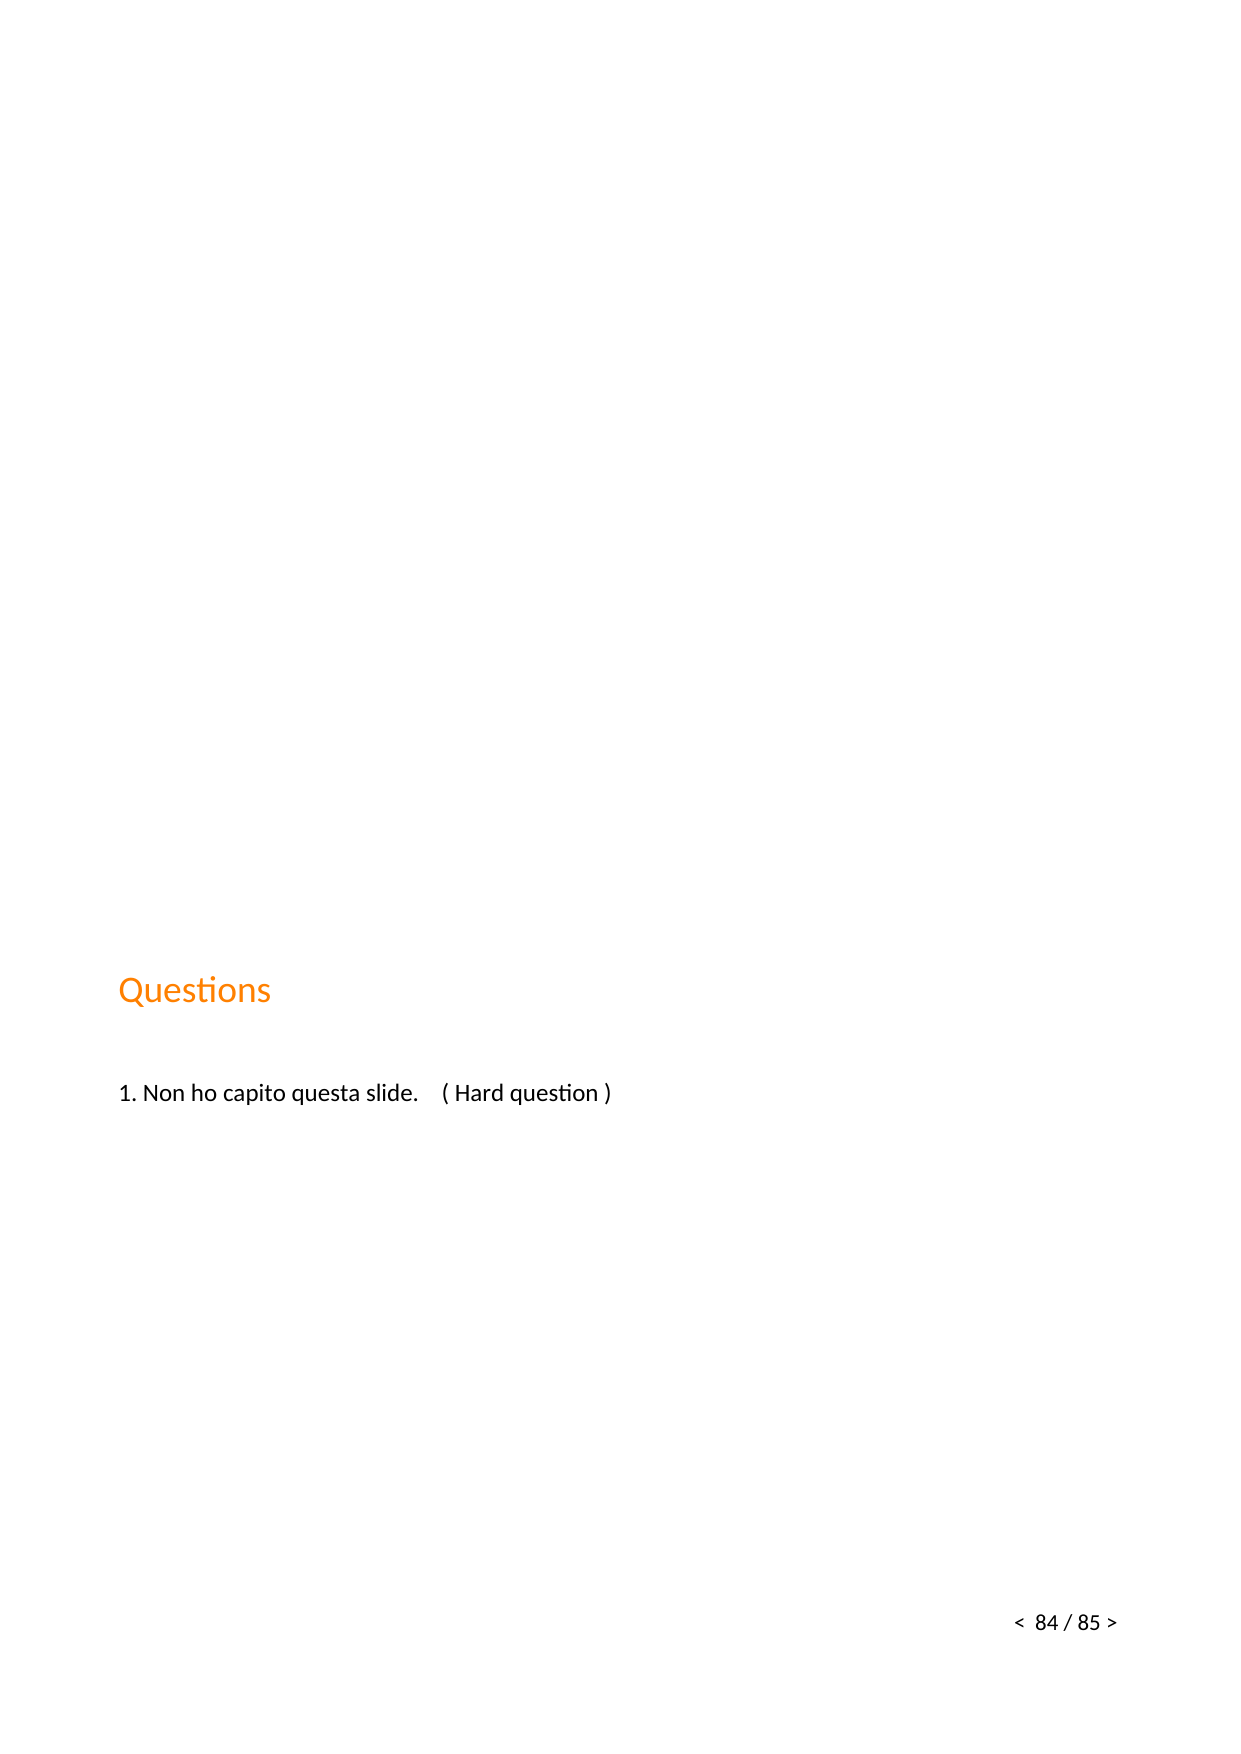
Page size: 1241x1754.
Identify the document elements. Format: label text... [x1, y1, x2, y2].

text 1. Non ho capito questa slide. ( Hard question ) [118, 1077, 1122, 1107]
subtitle Questions [118, 966, 1122, 1012]
